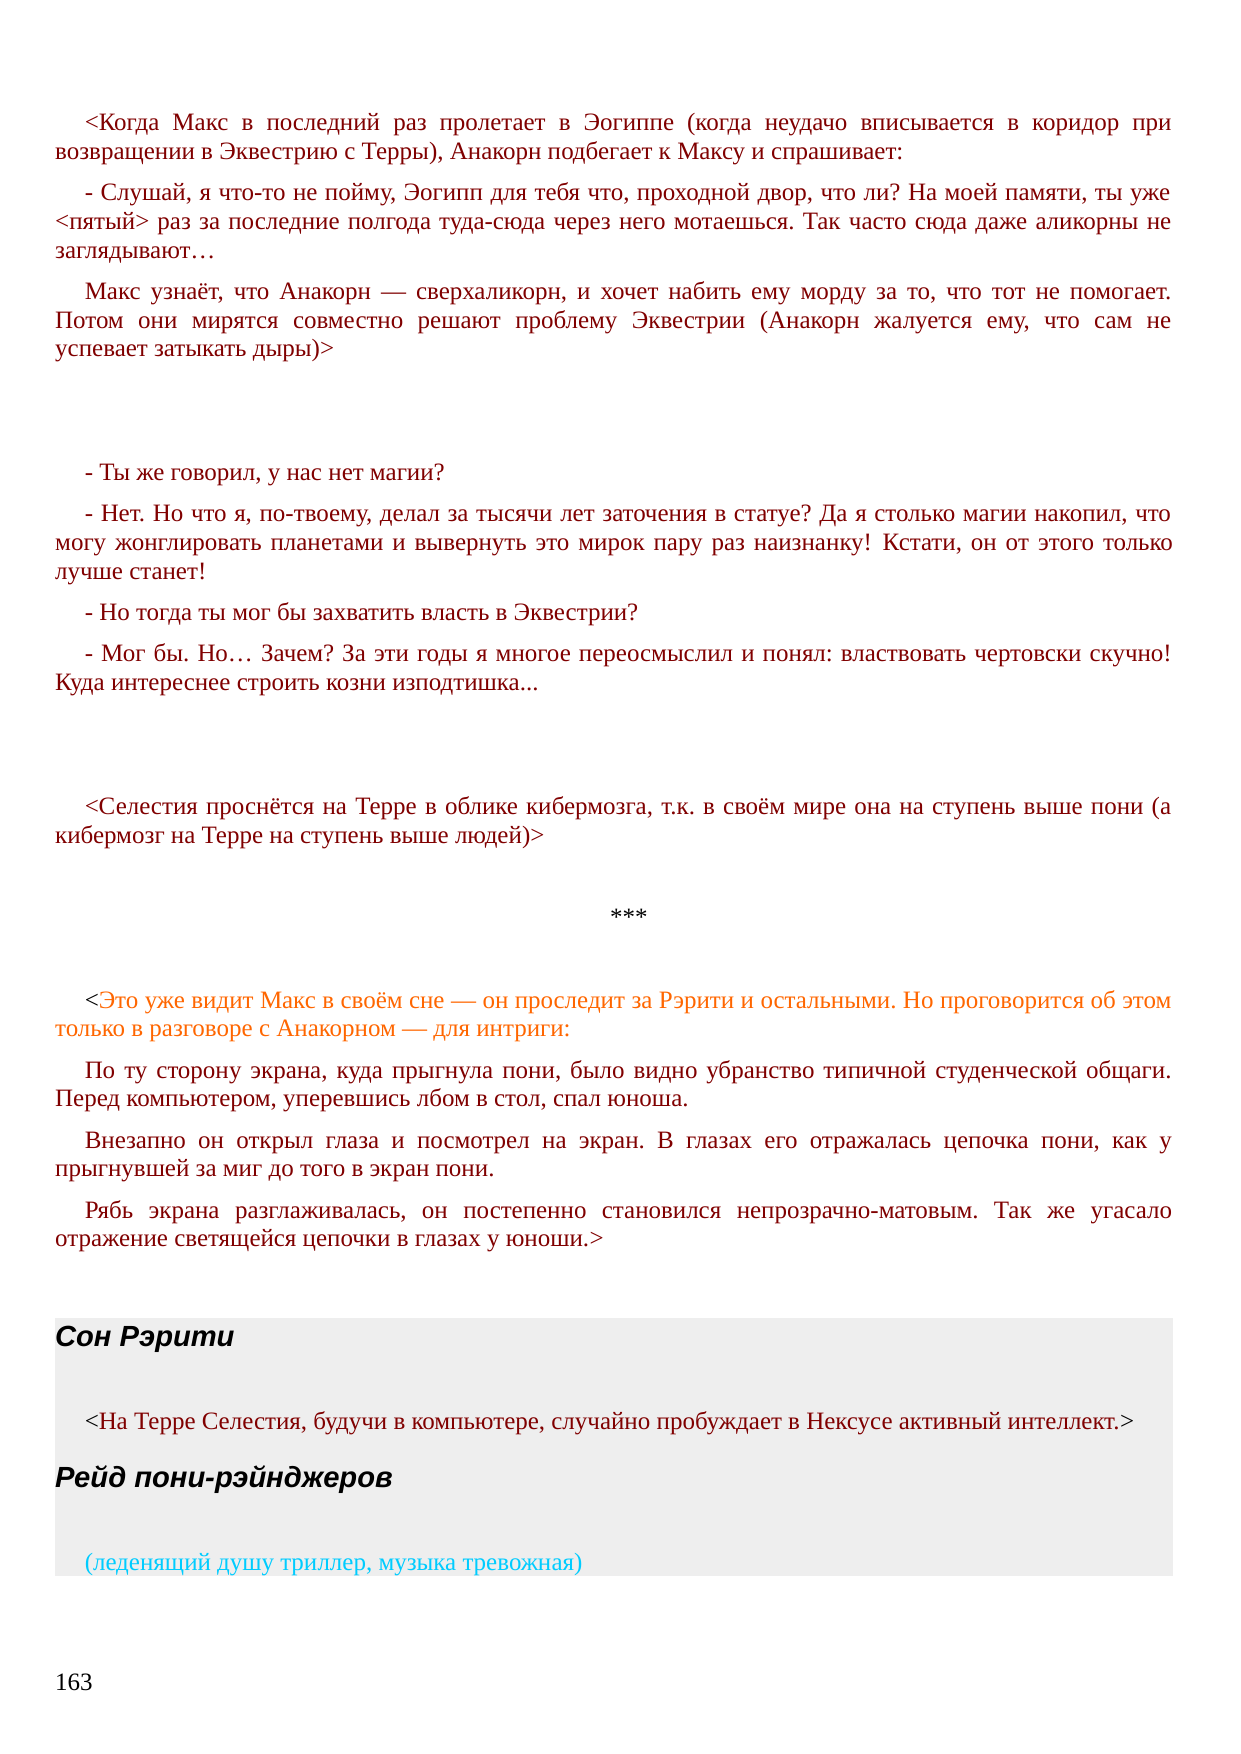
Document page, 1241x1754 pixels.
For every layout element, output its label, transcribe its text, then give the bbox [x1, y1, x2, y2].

text - Нет. Но что я, по-твоему, делал за тысячи лет заточения в статуе? Да я столько магии накопил, что могу жонглировать планетами и вывернуть это мирок пару раз наизнанку! Кстати, он от этого только лучше станет! [55, 498, 1173, 585]
text Внезапно он открыл глаза и посмотрел на экран. В глазах его отражалась цепочка пони, как у прыгнувшей за миг до того в экран пони. [55, 1125, 1173, 1182]
text Рябь экрана разглаживалась, он постепенно становился непрозрачно-матовым. Так же угасало отражение светящейся цепочки в глазах у юноши.> [55, 1195, 1173, 1252]
text <Селестия проснётся на Терре в облике кибермозга, т.к. в своём мире она на ступень выше пони (а кибермозг на Терре на ступень выше людей)> [55, 791, 1173, 848]
text Макс узнаёт, что Анакорн — сверхаликорн, и хочет набить ему морду за то, что тот не помогает. Потом они мирятся совместно решают проблему Эквестрии (Анакорн жалуется ему, что сам не успевает затыкать дыры)> [55, 276, 1173, 362]
text - Слушай, я что-то не пойму, Эогипп для тебя что, проходной двор, что ли? На моей памяти, ты уже <пятый> раз за последние полгода туда-сюда через него мотаешься. Так часто сюда даже аликорны не заглядывают… [55, 177, 1173, 263]
text (леденящий душу триллер, музыка тревожная) [55, 1547, 1173, 1576]
text <На Терре Селестия, будучи в компьютере, случайно пробуждает в Нексусе активный интеллект.> [55, 1406, 1173, 1434]
text <Это уже видит Макс в своём сне — он проследит за Рэрити и остальными. Но проговорится об этом только в разговоре с Анакорном — для интриги: [55, 985, 1173, 1042]
text - Но тогда ты мог бы захватить власть в Эквестрии? [55, 597, 1173, 626]
subtitle Сон Рэрити [55, 1318, 1173, 1352]
text <Когда Макс в последний раз пролетает в Эогиппе (когда неудачо вписывается в коридор при возвращении в Эквестрию с Терры), Анакорн подбегает к Максу и спрашивает: [55, 107, 1173, 165]
subtitle Рейд пони-рэйнджеров [55, 1459, 1173, 1493]
text - Мог бы. Но… Зачем? За эти годы я многое переосмыслил и понял: властвовать чертовски скучно! Куда интереснее строить козни изподтишка... [55, 638, 1173, 696]
text По ту сторону экрана, куда прыгнула пони, было видно убранство типичной студенческой общаги. Перед компьютером, уперевшись лбом в стол, спал юноша. [55, 1055, 1173, 1112]
text *** [55, 902, 1173, 931]
text - Ты же говорил, у нас нет магии? [55, 457, 1173, 486]
